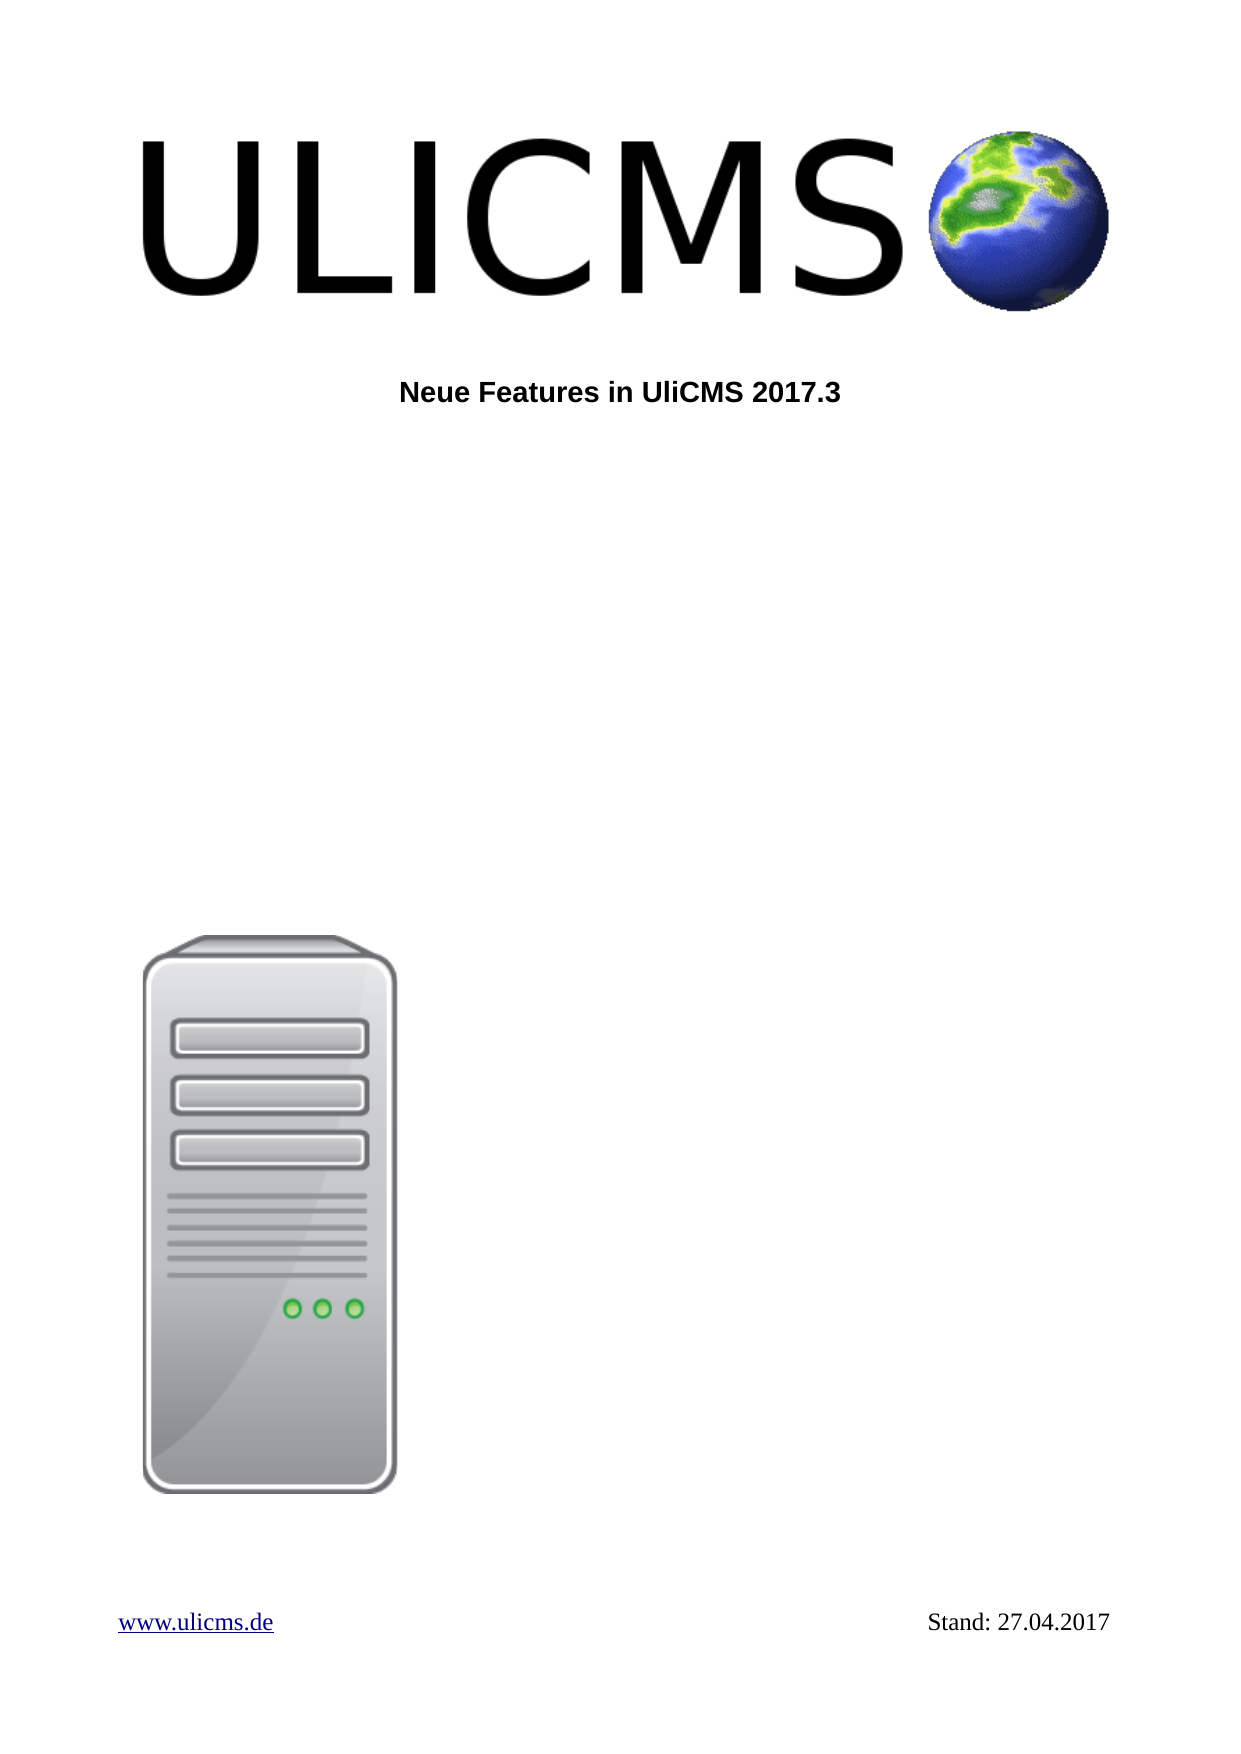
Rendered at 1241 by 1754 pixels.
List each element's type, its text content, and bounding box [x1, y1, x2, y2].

picture [115, 118, 1117, 321]
subtitle Neue Features in UliCMS 2017.3 [118, 375, 1122, 408]
picture [142, 935, 398, 1494]
